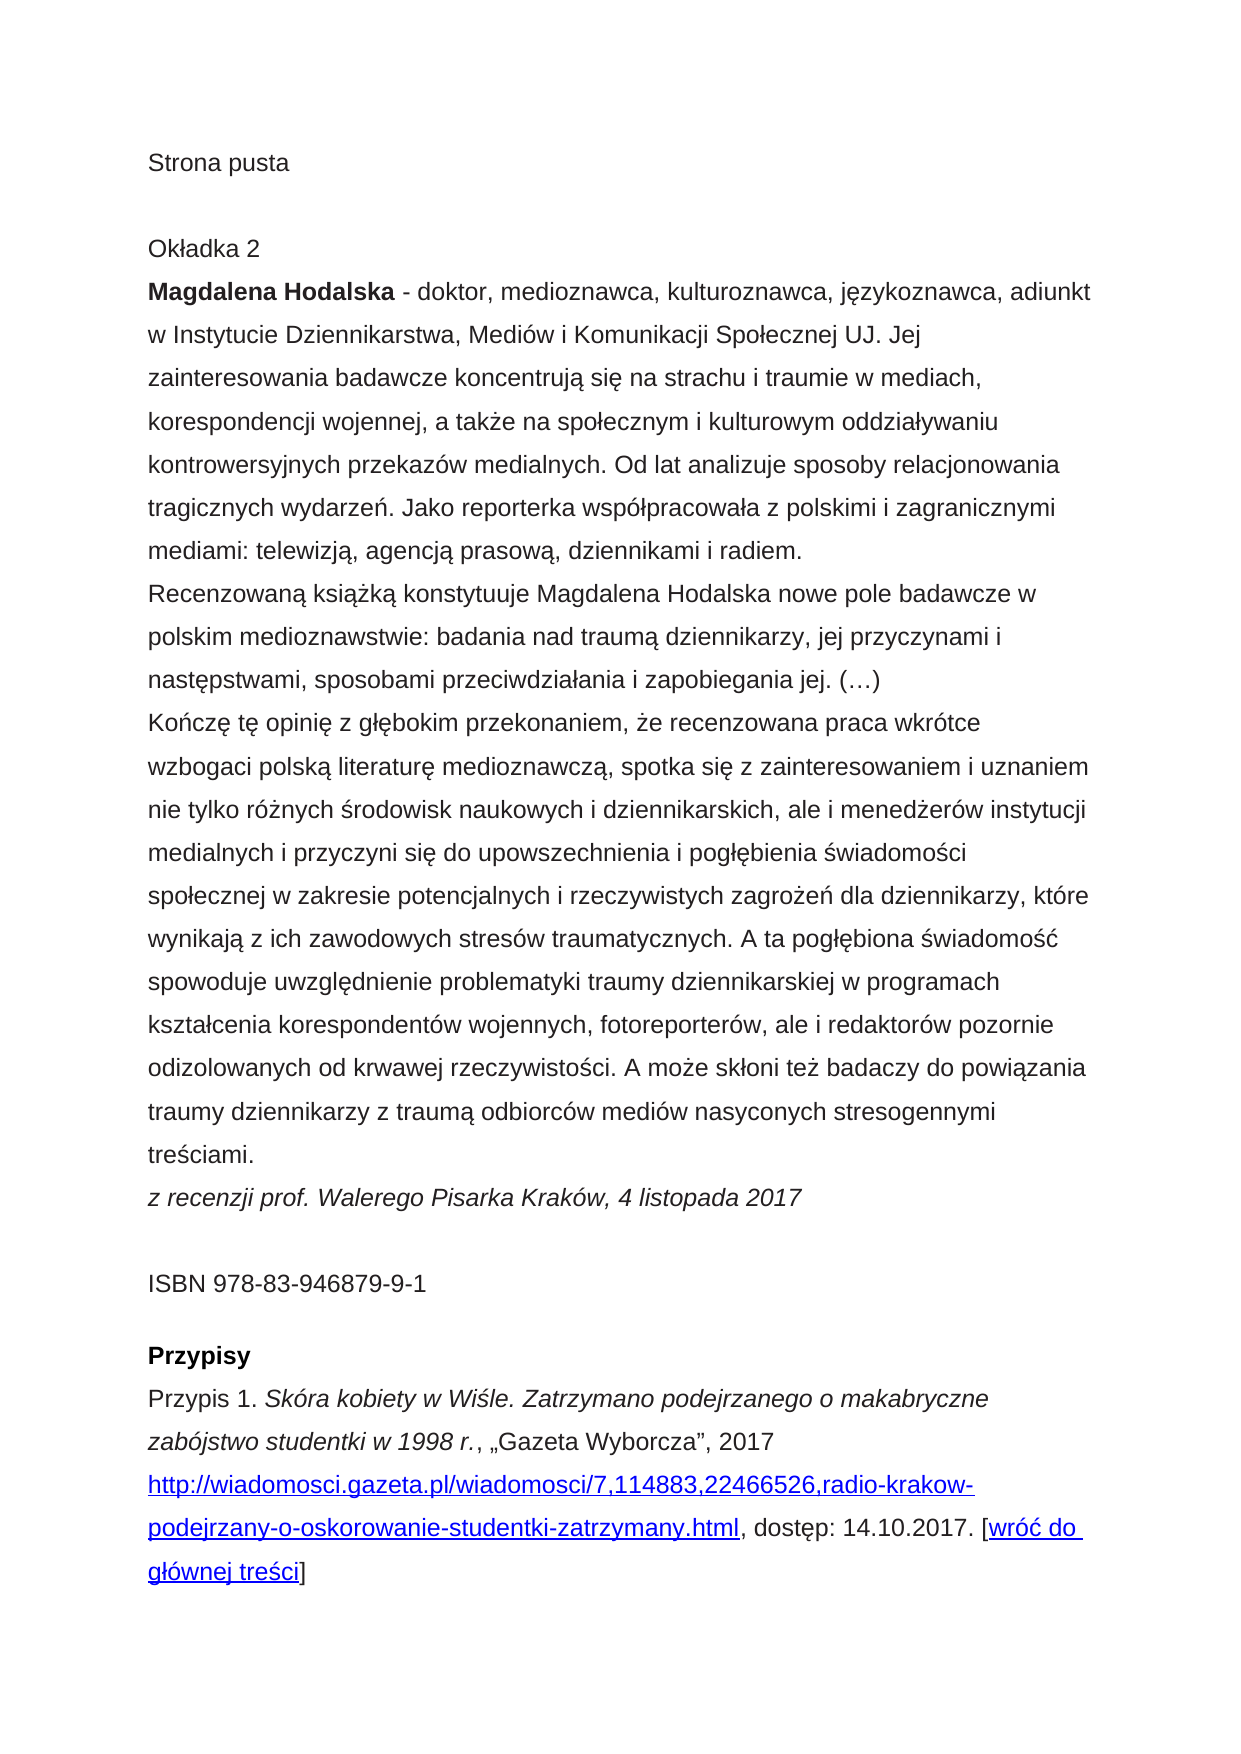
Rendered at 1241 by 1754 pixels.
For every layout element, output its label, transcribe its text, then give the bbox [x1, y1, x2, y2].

text Strona pusta [148, 148, 1092, 176]
text ISBN 978-83-946879-9-1 [148, 1269, 1092, 1298]
subtitle Przypisy [148, 1341, 1092, 1369]
text z recenzji prof. Walerego Pisarka Kraków, 4 listopada 2017 [148, 1183, 1092, 1211]
text Przypis 1. Skóra kobiety w Wiśle. Zatrzymano podejrzanego o makabryczne zabójstwo studentki w 1998 r., „Gazeta Wyborcza”, 2017 http://wiadomosci.gazeta.pl/wiadomosci/7,114883,22466526,radio-krakow-podejrzany-o-oskorowanie-studentki-zatrzymany.html, dostęp: 14.10.2017. [wróć do głównej treści] [148, 1384, 1092, 1585]
text Okładka 2 [148, 234, 1092, 263]
text Kończę tę opinię z głębokim przekonaniem, że recenzowana praca wkrótce wzbogaci polską literaturę medioznawczą, spotka się z zainteresowaniem i uznaniem nie tylko różnych środowisk naukowych i dziennikarskich, ale i menedżerów instytucji medialnych i przyczyni się do upowszechnienia i pogłębienia świadomości społecznej w zakresie potencjalnych i rzeczywistych zagrożeń dla dziennikarzy, które wynikają z ich zawodowych stresów traumatycznych. A ta pogłębiona świadomość spowoduje uwzględnienie problematyki traumy dziennikarskiej w programach kształcenia korespondentów wojennych, fotoreporterów, ale i redaktorów pozornie odizolowanych od krwawej rzeczywistości. A może skłoni też badaczy do powiązania traumy dziennikarzy z traumą odbiorców mediów nasyconych stresogennymi treściami. [148, 708, 1092, 1168]
text Magdalena Hodalska - doktor, medioznawca, kulturoznawca, językoznawca, adiunkt w Instytucie Dziennikarstwa, Mediów i Komunikacji Społecznej UJ. Jej zainteresowania badawcze koncentrują się na strachu i traumie w mediach, korespondencji wojennej, a także na społecznym i kulturowym oddziaływaniu kontrowersyjnych przekazów medialnych. Od lat analizuje sposoby relacjonowania tragicznych wydarzeń. Jako reporterka współpracowała z polskimi i zagranicznymi mediami: telewizją, agencją prasową, dziennikami i radiem. [148, 277, 1092, 564]
text Recenzowaną książką konstytuuje Magdalena Hodalska nowe pole badawcze w polskim medioznawstwie: badania nad traumą dziennikarzy, jej przyczynami i następstwami, sposobami przeciwdziałania i zapobiegania jej. (…) [148, 579, 1092, 694]
